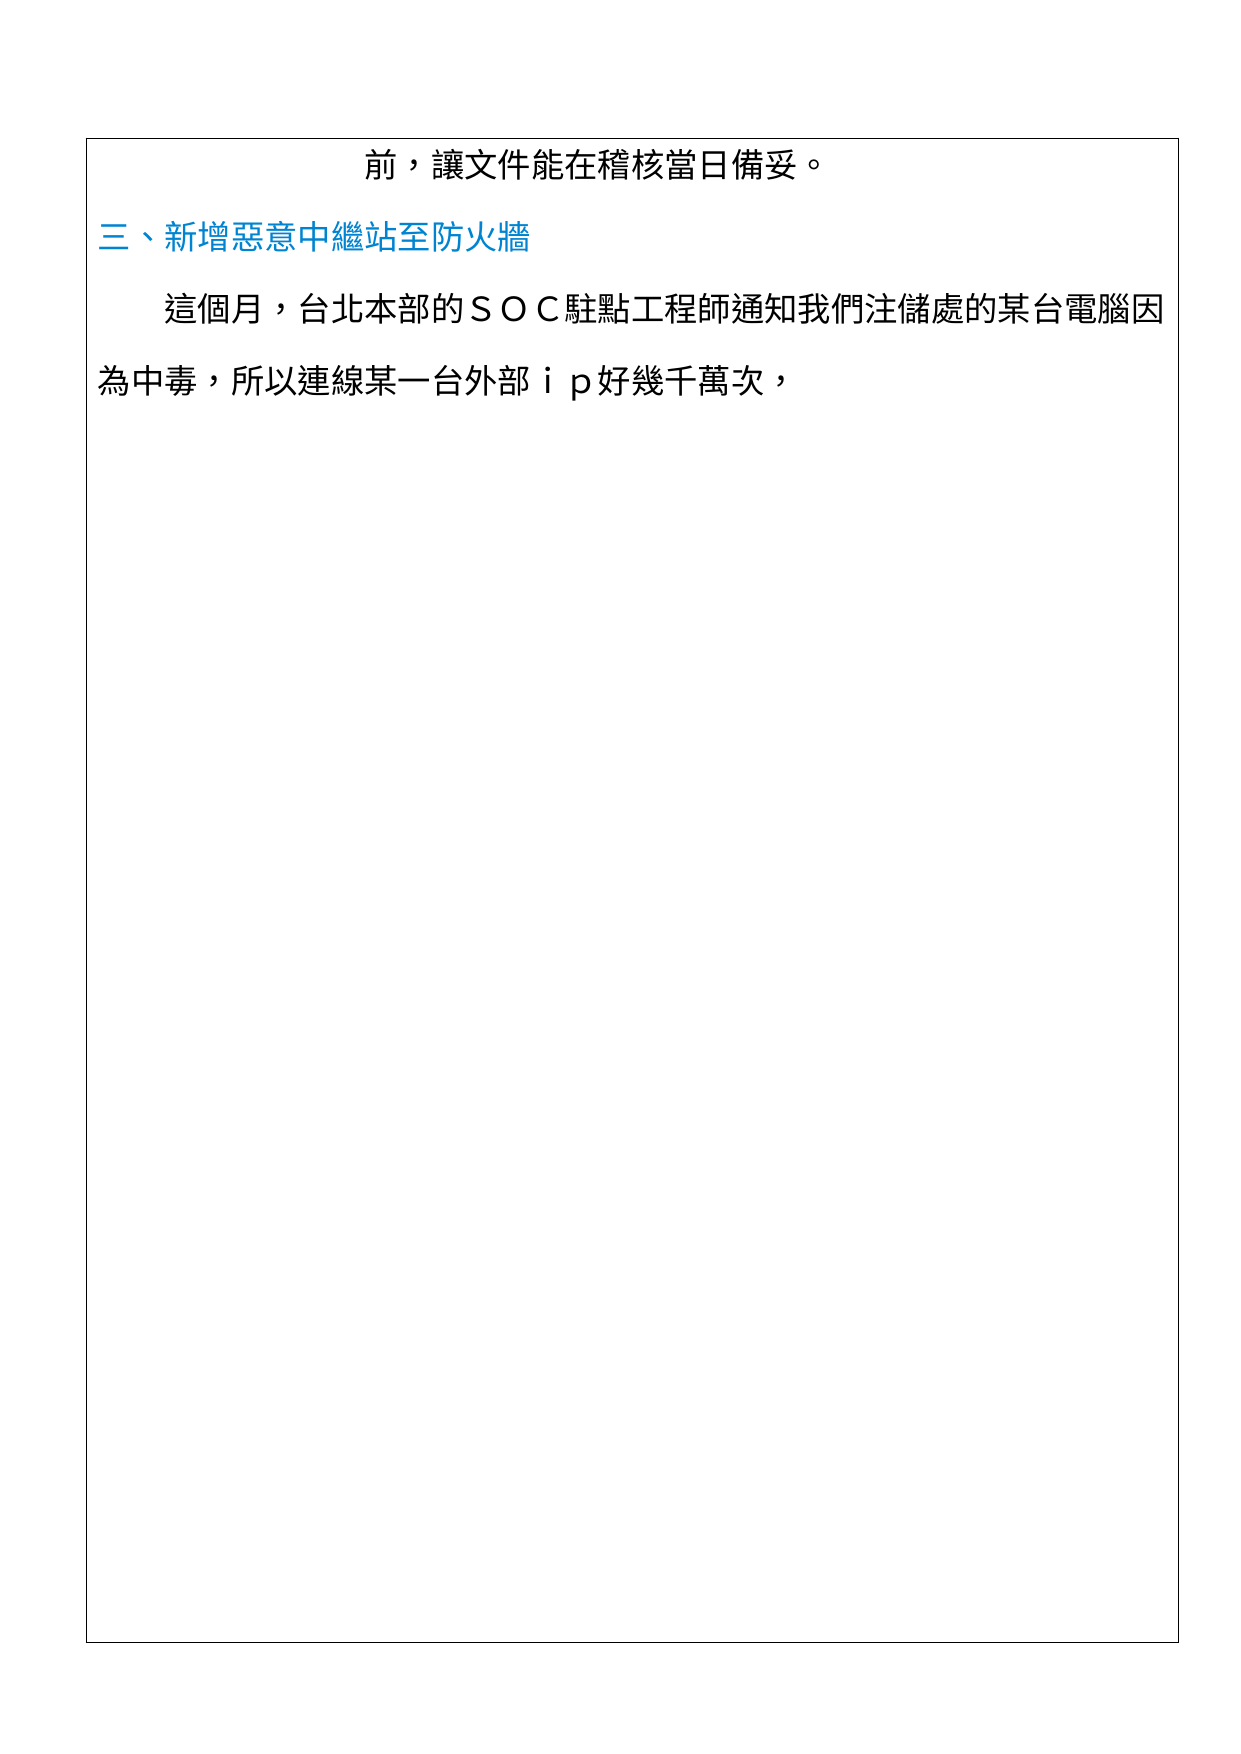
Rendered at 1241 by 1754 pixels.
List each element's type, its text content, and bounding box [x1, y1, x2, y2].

table_header 前，讓文件能在稽核當日備妥。 三、新增惡意中繼站至防火牆 這個月，台北本部的ＳＯＣ駐點工程師通知我們注儲處的某台電腦因為中毒，所以連線某一台外部ｉｐ好幾千萬次， [87, 139, 1178, 1642]
